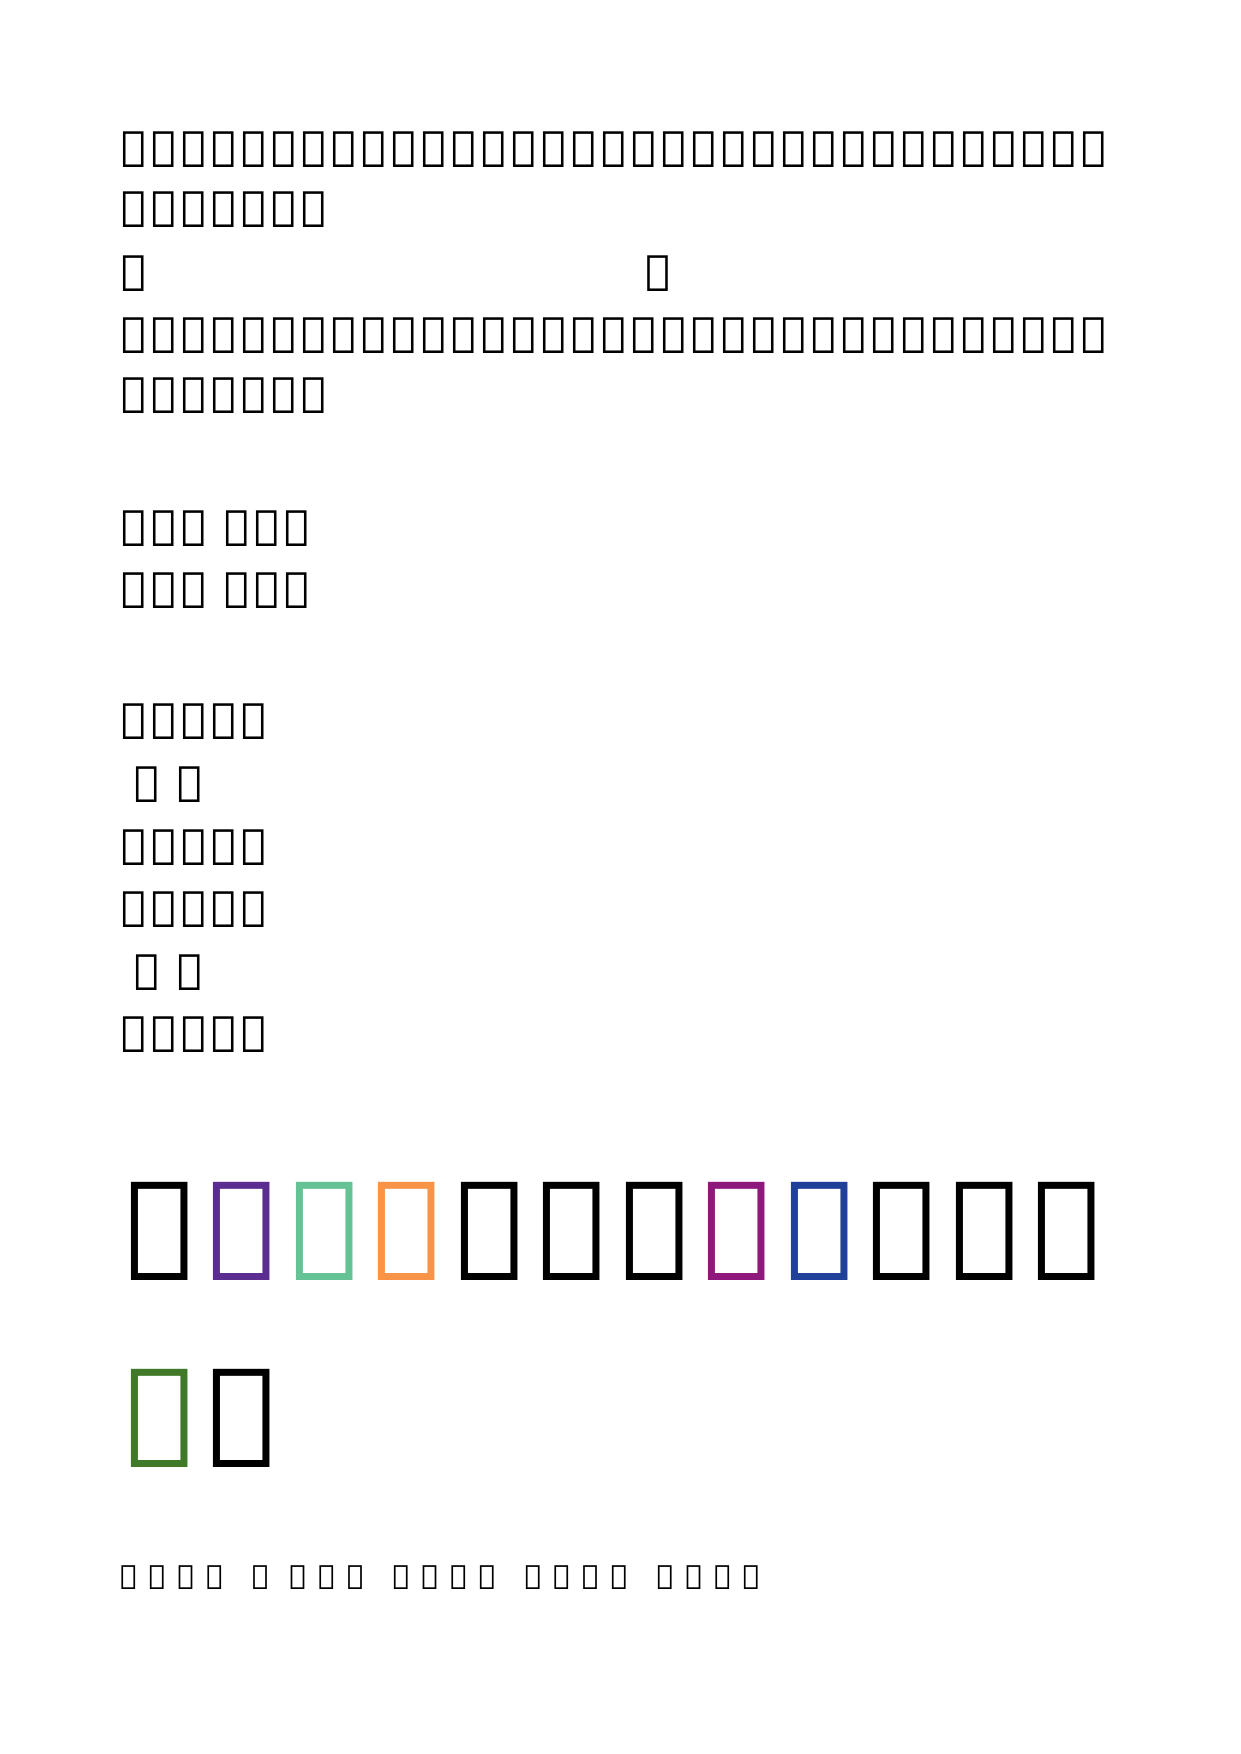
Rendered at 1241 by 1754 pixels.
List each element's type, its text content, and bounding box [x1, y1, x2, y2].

text 󰀌󰀘󰀏󰀘󰀍 [118, 815, 1122, 877]
text 󰀀󰀀󰁁󰀀󰀀 [118, 1003, 1122, 1065]
text 󰀀󰀝󰀀 󰀴󰀷󰀵 [118, 496, 1122, 559]
text 󰀄󰀰󰀀󰀀󰀱󰀲󰀷󰀸󰀹󰀀󰀀󰀺󰀻󰀼󰀀󰀽󰀀󰀾󰀿󰁀󰁁󰁂󰁃󰁄󰁅󰁆󰁇󰁈󰁉󰁊󰁋󰁌󰁍󰁎󰁏󰁐󰁑󰁒󰁓󰀅 [118, 304, 1122, 428]
text 󰀋 󰀎 [118, 752, 1122, 815]
text 󰀌󰀏󰀍 󰀀󰁁󰀀 [118, 559, 1122, 622]
text 󰀳 󰀶 [118, 940, 1122, 1003]
text 󰁔󰁕󰁖󰁗󰁘󰁙󰁚󰁛󰁜󰁝󰁞󰁟󰁠󰁡 [118, 1133, 1122, 1508]
text 󰀁 󰀁 [118, 242, 1122, 304]
text 󰀴󰀽󰀷󰀽󰀵 [118, 877, 1122, 940]
text 󰀂󰀆󰀇󰀈󰀉󰀊󰀏󰀐󰀑󰀒󰀓󰀔󰀕󰀖󰀗󰀘󰀙󰀚󰀛󰀜󰀝󰀞󰀟󰀠󰀡󰀢󰀣󰀤󰀥󰀦󰀧󰀨󰀩󰀪󰀫󰀬󰀭󰀮󰀯󰀃 [118, 118, 1122, 242]
text 󰀀󰀀󰀝󰀀󰀀 [118, 690, 1122, 752]
text 󰁢 󰁣 󰁤 󰁥 󰁦 󰁧 󰁨 󰁩 󰁪 󰁫 󰁬 󰁭 󰁮 󰁯 󰁰 󰁱 󰁲 󰁳 󰁴 󰁵 [118, 1553, 1122, 1599]
